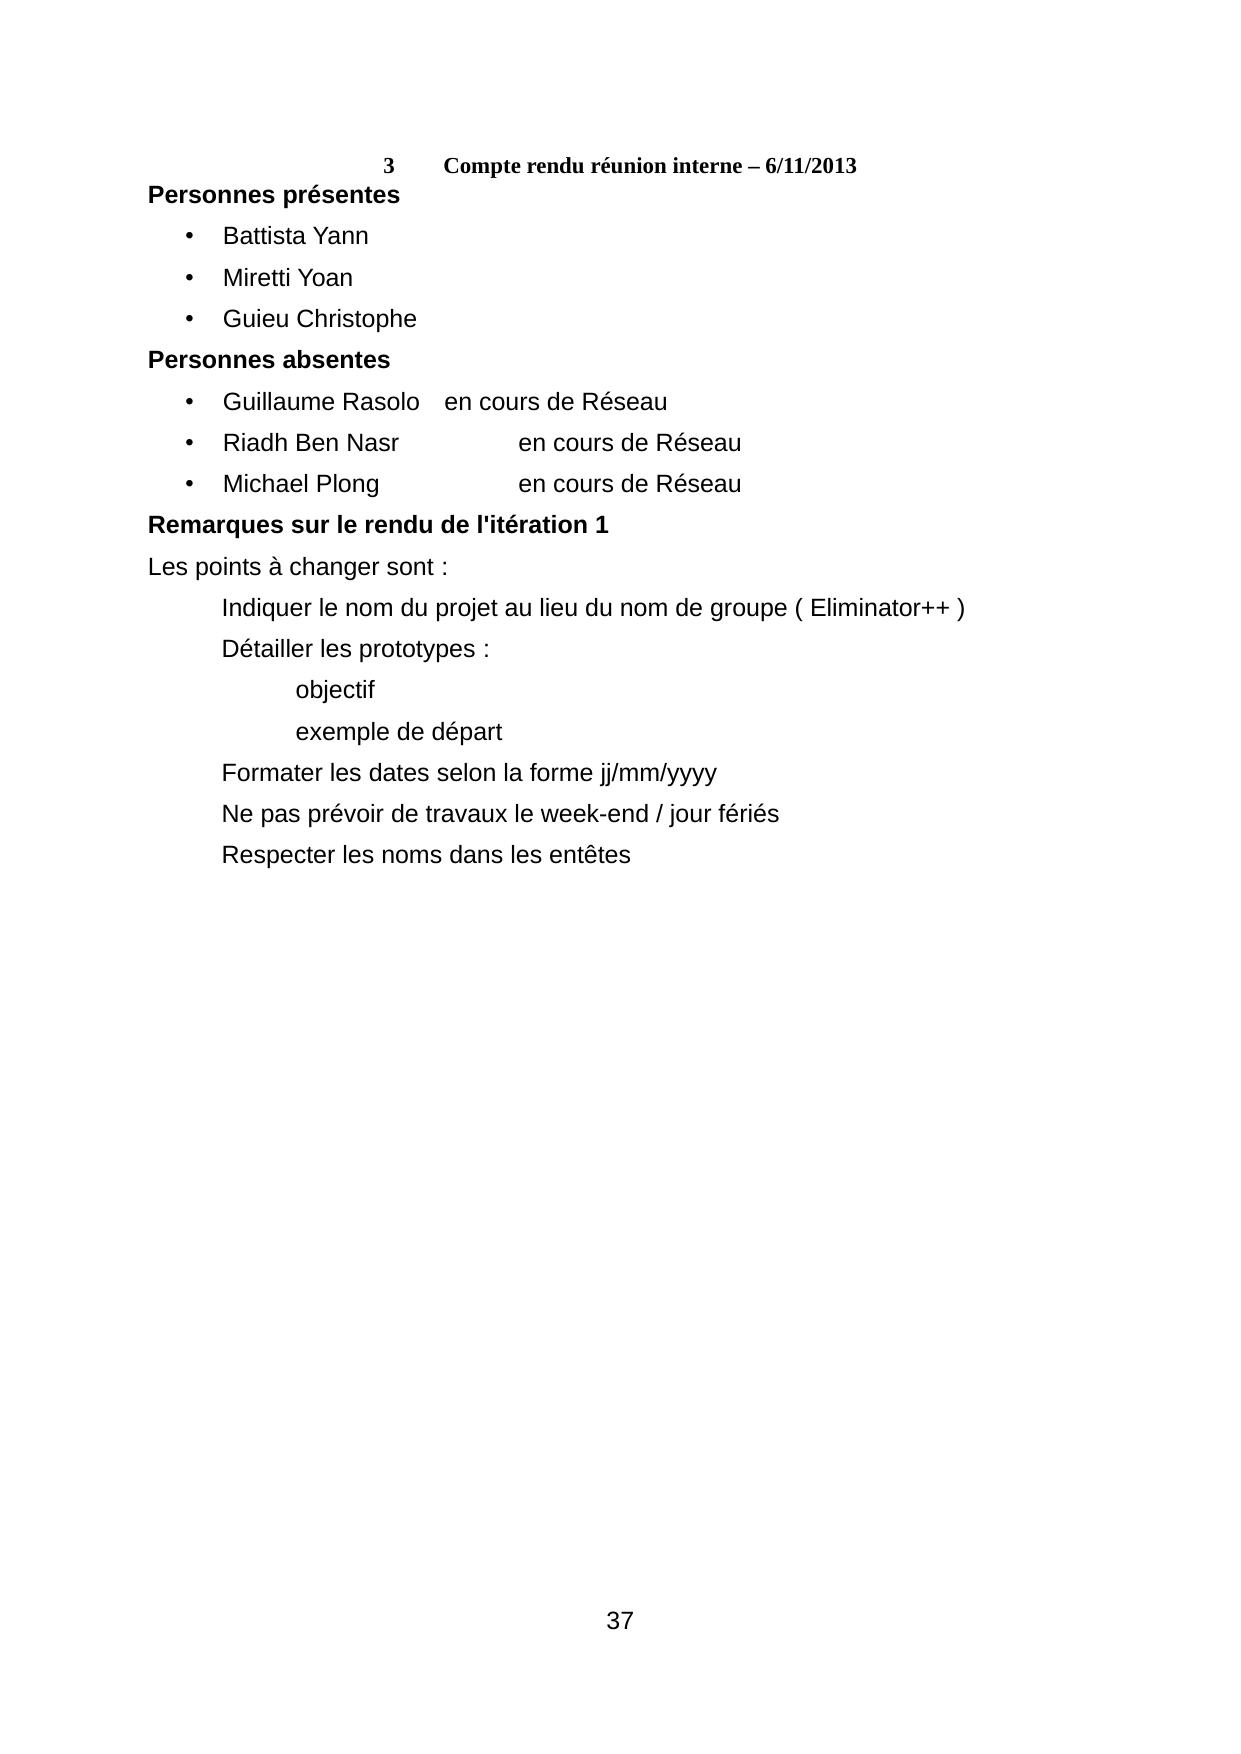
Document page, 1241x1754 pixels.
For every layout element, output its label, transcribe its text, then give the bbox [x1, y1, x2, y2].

list Miretti Yoan [185, 262, 1093, 291]
text objectif [221, 676, 1093, 704]
text exemple de départ [221, 717, 1093, 746]
text Personnes présentes [148, 180, 1093, 209]
subtitle Compte rendu réunion interne – 6/11/2013 [148, 152, 1093, 178]
text Respecter les noms dans les entêtes [221, 841, 1093, 869]
list Guieu Christophe [185, 304, 1093, 333]
text Personnes absentes [148, 345, 1093, 374]
text Les points à changer sont : [148, 552, 1093, 581]
text Ne pas prévoir de travaux le week-end / jour fériés [221, 799, 1093, 828]
text Indiquer le nom du projet au lieu du nom de groupe ( Eliminator++ ) [221, 593, 1093, 622]
text Formater les dates selon la forme jj/mm/yyyy [221, 758, 1093, 787]
list Battista Yann [185, 221, 1093, 250]
text Détailler les prototypes : [221, 634, 1093, 663]
list Michael Plong en cours de Réseau [185, 469, 1093, 498]
list Riadh Ben Nasr en cours de Réseau [185, 428, 1093, 457]
list Guillaume Rasolo en cours de Réseau [185, 386, 1093, 415]
list Remarques sur le rendu de l'itération 1 [110, 511, 1093, 539]
